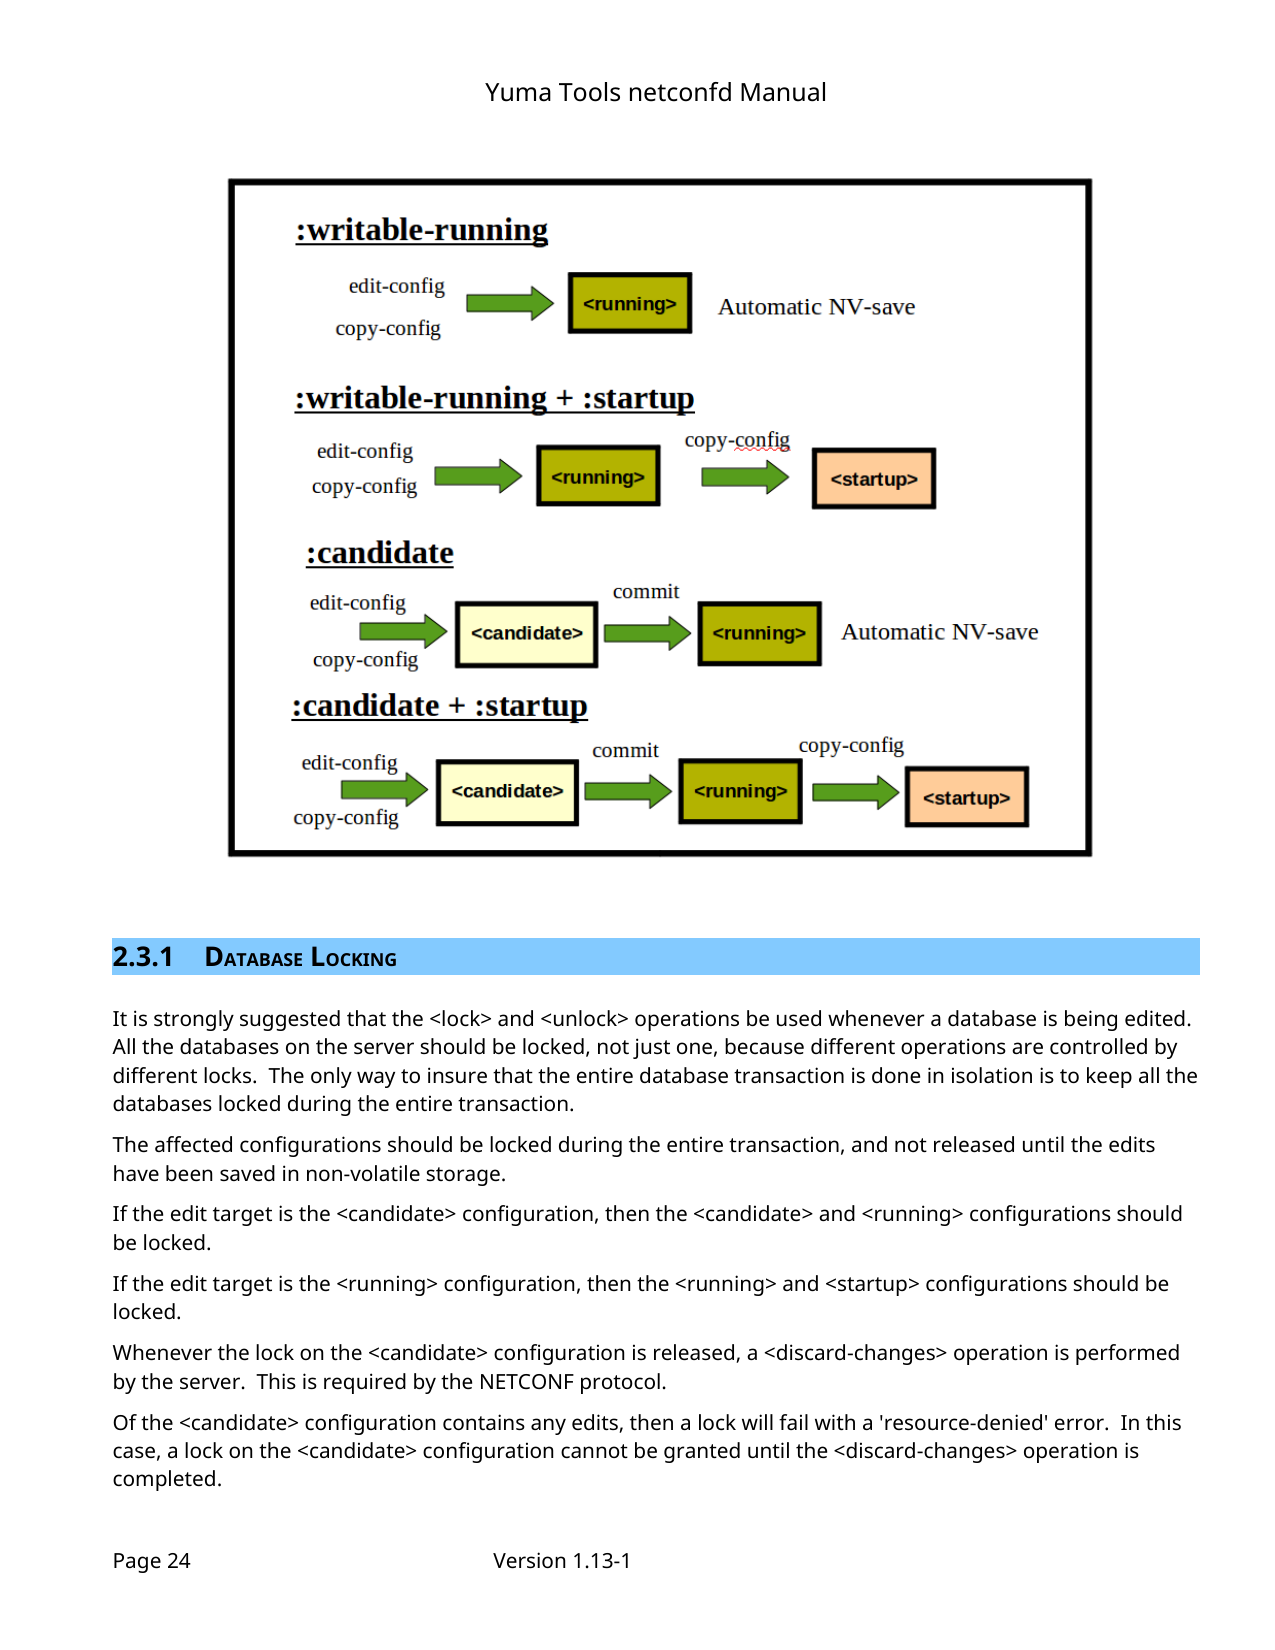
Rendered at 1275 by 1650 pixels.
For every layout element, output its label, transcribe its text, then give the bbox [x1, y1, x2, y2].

subtitle Database Locking [112, 938, 1200, 975]
picture [163, 138, 1149, 881]
text The affected configurations should be locked during the entire transaction, and not released until the edits have been saved in non-volatile storage. [112, 1130, 1200, 1187]
text If the edit target is the <running> configuration, then the <running> and <startup> configurations should be locked. [112, 1269, 1200, 1326]
text Whenever the lock on the <candidate> configuration is released, a <discard-changes> operation is performed by the server. This is required by the NETCONF protocol. [112, 1338, 1200, 1395]
text It is strongly suggested that the <lock> and <unlock> operations be used whenever a database is being edited. All the databases on the server should be locked, not just one, because different operations are controlled by different locks. The only way to insure that the entire database transaction is done in isolation is to keep all the databases locked during the entire transaction. [112, 1004, 1200, 1118]
text If the edit target is the <candidate> configuration, then the <candidate> and <running> configurations should be locked. [112, 1199, 1200, 1256]
text Of the <candidate> configuration contains any edits, then a lock will fail with a 'resource-denied' error. In this case, a lock on the <candidate> configuration cannot be granted until the <discard-changes> operation is completed. [112, 1408, 1200, 1493]
